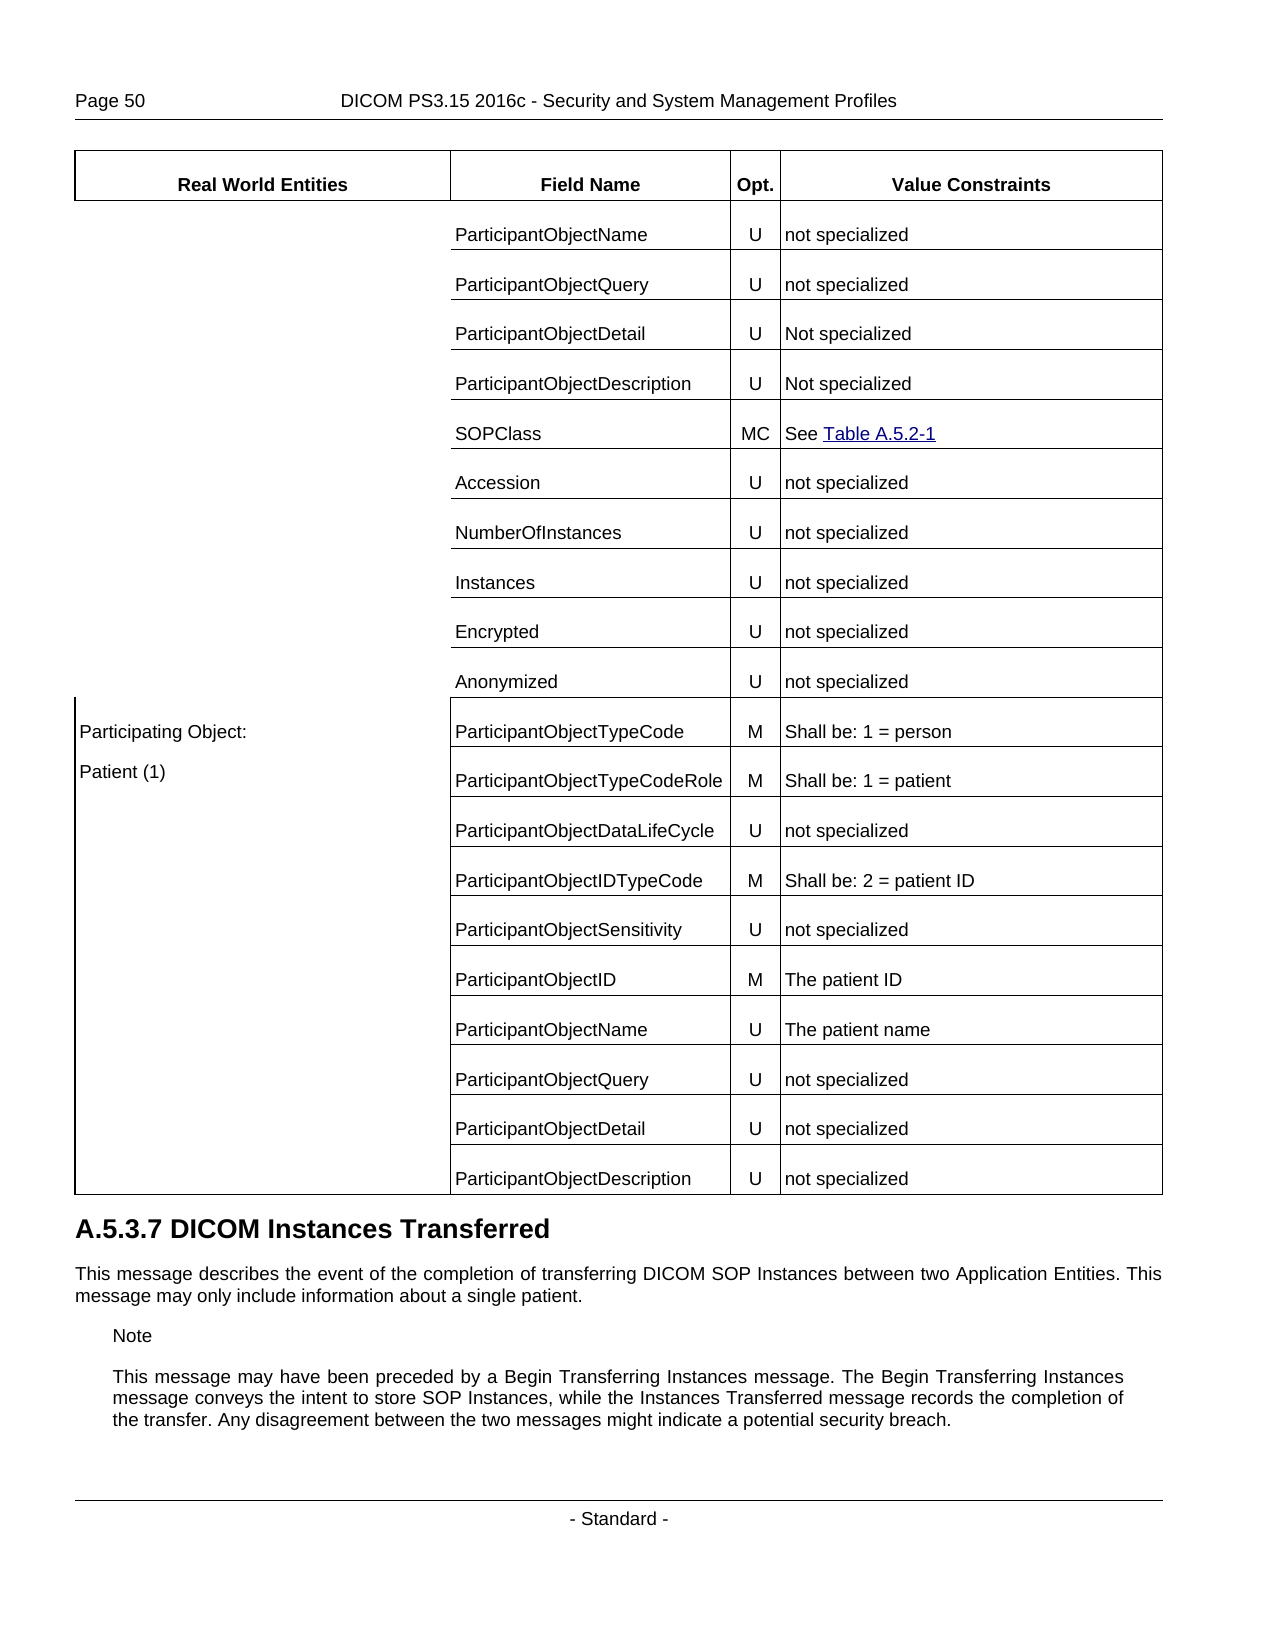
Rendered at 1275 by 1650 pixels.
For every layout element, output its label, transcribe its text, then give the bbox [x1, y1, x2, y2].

table_cell U [731, 648, 780, 697]
table_header Real World Entities [76, 151, 450, 200]
table_cell M [731, 946, 780, 995]
table_cell ParticipantObjectTypeCodeRole [451, 747, 730, 796]
table_cell ParticipantObjectDescription [451, 1145, 730, 1193]
table_cell Instances [451, 549, 730, 597]
table_cell U [731, 250, 780, 299]
table_cell U [731, 1045, 780, 1094]
table_cell U [731, 449, 780, 498]
table_cell U [731, 499, 780, 547]
table_cell Shall be: 2 = patient ID [781, 847, 1162, 895]
table_cell ParticipantObjectDetail [451, 300, 730, 349]
table_cell U [731, 797, 780, 846]
table_cell ParticipantObjectDetail [451, 1095, 730, 1144]
table_cell The patient ID [781, 946, 1162, 995]
text This message may have been preceded by a Begin Transferring Instances message. The Begin Transferring Instances message conveys the intent to store SOP Instances, while the Instances Transferred message records the completion of the transfer. Any disagreement between the two messages might indicate a potential security breach. [112, 1365, 1125, 1430]
table_cell not specialized [781, 449, 1162, 498]
table_cell not specialized [781, 499, 1162, 547]
table_cell Not specialized [781, 350, 1162, 398]
text A.5.3.7 DICOM Instances Transferred [75, 1213, 1162, 1244]
table_cell ParticipantObjectName [451, 201, 730, 249]
table_cell The patient name [781, 996, 1162, 1044]
table_cell U [731, 350, 780, 398]
table_cell ParticipantObjectDescription [451, 350, 730, 398]
table_cell U [731, 598, 780, 647]
table_cell not specialized [781, 1145, 1162, 1193]
table_cell Participating Object: Patient (1) [76, 697, 450, 1193]
table_cell NumberOfInstances [451, 499, 730, 547]
table_cell not specialized [781, 1095, 1162, 1144]
table_cell not specialized [781, 1045, 1162, 1094]
table_cell not specialized [781, 598, 1162, 647]
table_cell not specialized [781, 250, 1162, 299]
table_cell Encrypted [451, 598, 730, 647]
table_cell Shall be: 1 = person [781, 698, 1162, 746]
table_header Value Constraints [781, 151, 1162, 200]
table_cell Not specialized [781, 300, 1162, 349]
table_cell See Table A.5.2-1 [781, 400, 1162, 448]
table_header Field Name [451, 151, 730, 200]
table_cell ParticipantObjectName [451, 996, 730, 1044]
table_cell U [731, 1095, 780, 1144]
table_header Opt. [731, 151, 780, 200]
table_cell ParticipantObjectTypeCode [451, 698, 730, 746]
table_cell not specialized [781, 648, 1162, 697]
table_cell M [731, 747, 780, 796]
table_cell ParticipantObjectIDTypeCode [451, 847, 730, 895]
table_cell ParticipantObjectSensitivity [451, 896, 730, 945]
table_cell ParticipantObjectQuery [451, 250, 730, 299]
table_cell MC [731, 400, 780, 448]
text This message describes the event of the completion of transferring DICOM SOP Instances between two Application Entities. This message may only include information about a single patient. [75, 1263, 1162, 1306]
table_cell ParticipantObjectDataLifeCycle [451, 797, 730, 846]
table_cell M [731, 847, 780, 895]
text Note [112, 1325, 1125, 1347]
table_cell U [731, 201, 780, 249]
table_cell U [731, 300, 780, 349]
table_cell not specialized [781, 549, 1162, 597]
table_cell M [731, 698, 780, 746]
table_cell SOPClass [451, 400, 730, 448]
table_cell ParticipantObjectID [451, 946, 730, 995]
table_cell U [731, 1145, 780, 1193]
table_cell not specialized [781, 797, 1162, 846]
table_cell ParticipantObjectQuery [451, 1045, 730, 1094]
table_cell not specialized [781, 896, 1162, 945]
table_cell U [731, 549, 780, 597]
table_cell U [731, 996, 780, 1044]
table_cell U [731, 896, 780, 945]
table_cell Accession [451, 449, 730, 498]
table_cell not specialized [781, 201, 1162, 249]
table_cell Shall be: 1 = patient [781, 747, 1162, 796]
table_cell Anonymized [451, 648, 730, 697]
